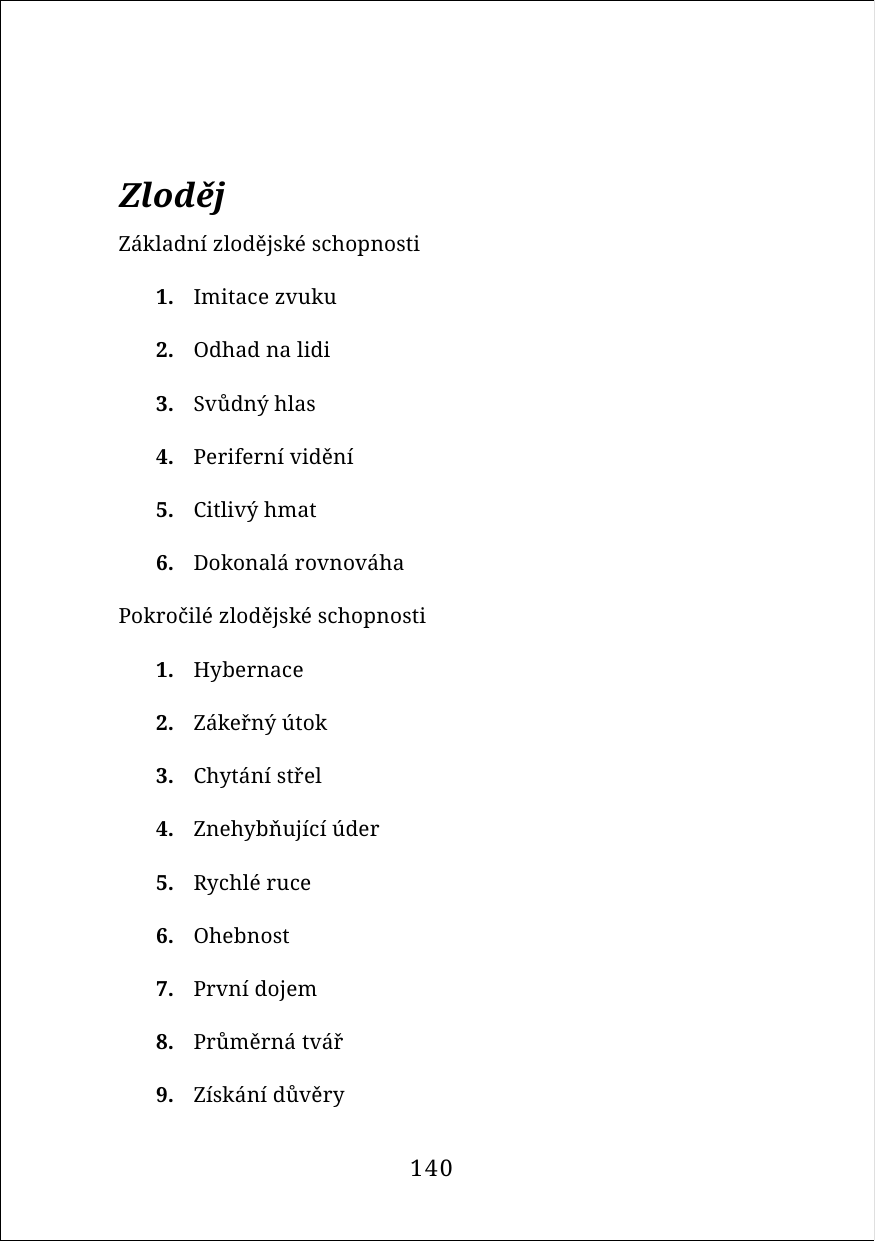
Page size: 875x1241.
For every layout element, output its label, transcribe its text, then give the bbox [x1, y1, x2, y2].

list Ohebnost [156, 921, 756, 949]
list Imitace zvuku [156, 282, 756, 311]
subtitle Zloděj [118, 172, 756, 217]
list Dokonalá rovnováha [156, 548, 756, 577]
list Hybernace [156, 655, 756, 683]
text Základní zlodějské schopnosti [118, 229, 756, 257]
list Znehybňující úder [156, 814, 756, 843]
list Citlivý hmat [156, 495, 756, 523]
list Získání důvěry [156, 1081, 756, 1109]
list Rychlé ruce [156, 868, 756, 896]
list Průměrná tvář [156, 1027, 756, 1056]
list První dojem [156, 974, 756, 1003]
list Chytání střel [156, 761, 756, 790]
text Pokročilé zlodějské schopnosti [118, 602, 756, 630]
list Svůdný hlas [156, 389, 756, 417]
list Zákeřný útok [156, 708, 756, 736]
list Periferní vidění [156, 442, 756, 470]
list Odhad na lidi [156, 335, 756, 364]
